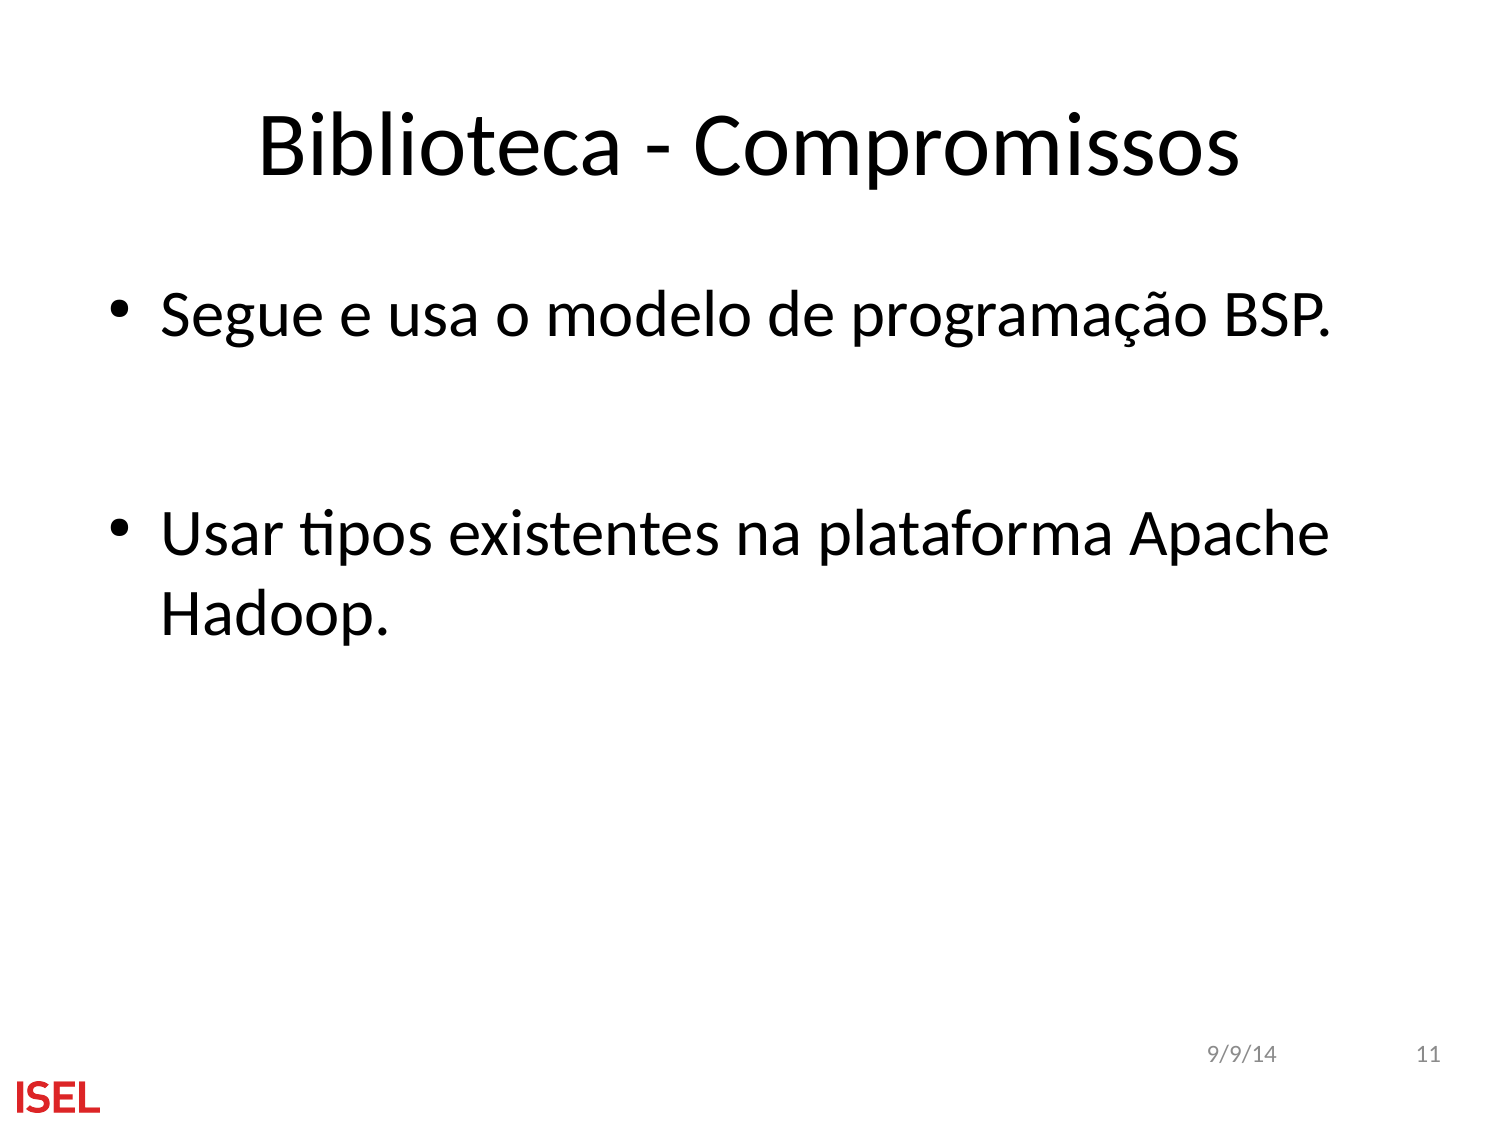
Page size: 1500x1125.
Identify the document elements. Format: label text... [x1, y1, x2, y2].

slide_number [1347, 1033, 1457, 1071]
list Segue e usa o modelo de programação BSP. Usar tipos existentes na plataforma Apache Hadoop. [75, 262, 1425, 1005]
title Biblioteca - Compromissos [75, 45, 1425, 233]
slide_number 9/9/14 [1191, 1033, 1340, 1071]
picture [17, 1081, 100, 1113]
